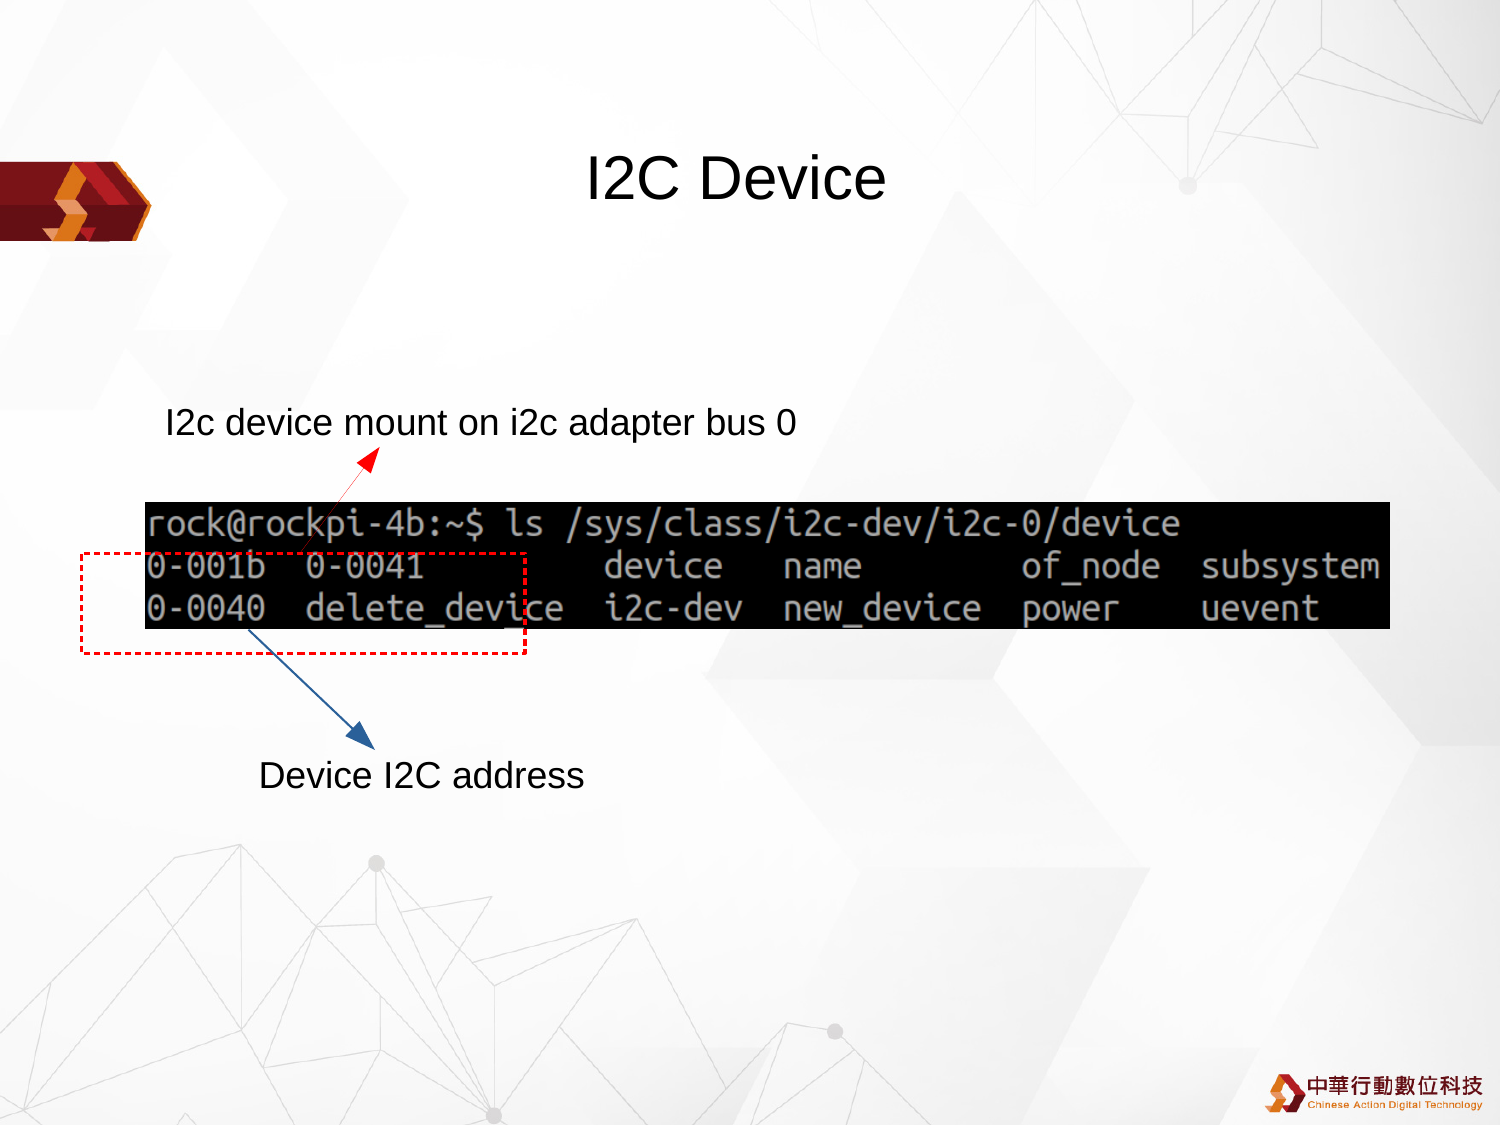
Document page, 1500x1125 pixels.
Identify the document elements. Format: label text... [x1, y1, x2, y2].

title I2C Device [107, 101, 1367, 255]
text_box Device I2C address [243, 743, 621, 804]
picture [0, 0, 1500, 1125]
text_box I2c device mount on i2c adapter bus 0 [150, 390, 868, 451]
